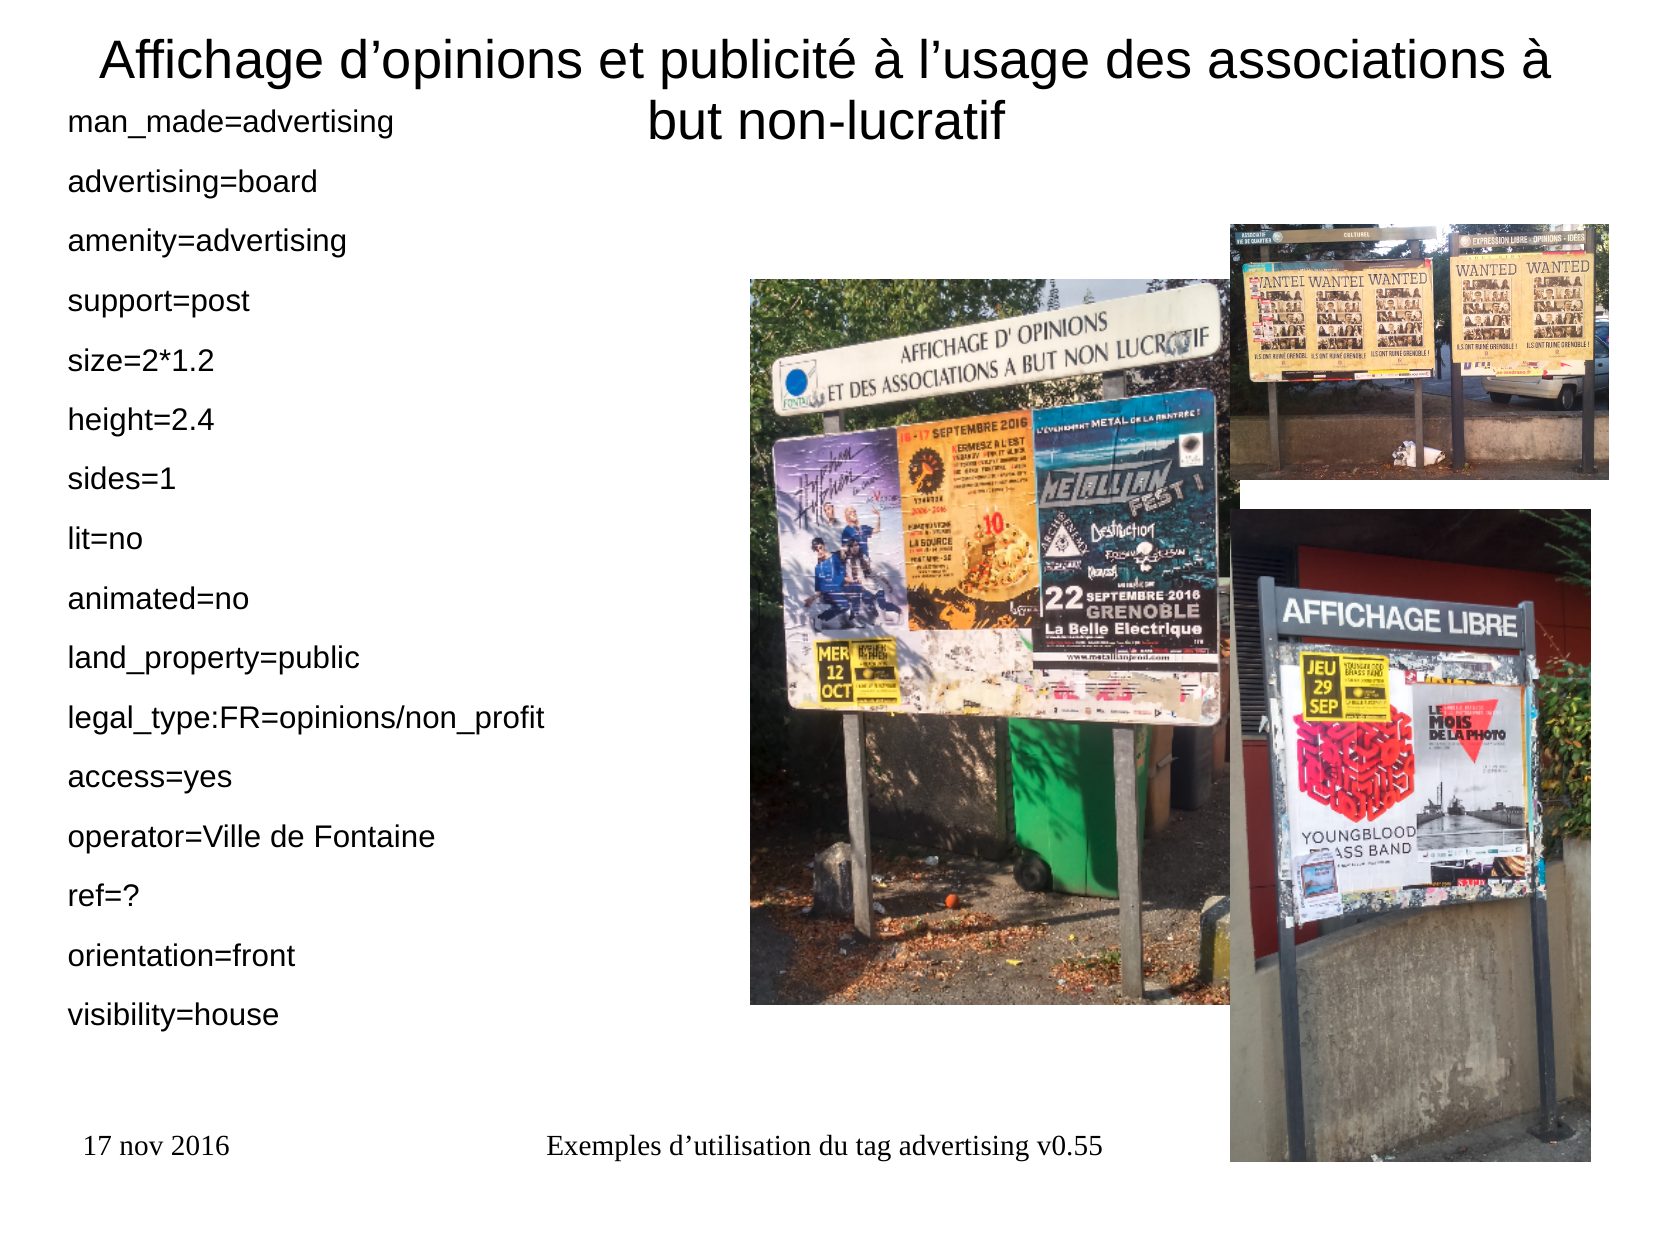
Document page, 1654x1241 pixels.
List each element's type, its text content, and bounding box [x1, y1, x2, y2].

picture [750, 224, 1609, 1162]
title Affichage d’opinions et publicité à l’usage des associations à but non-lucratif [82, 29, 1571, 152]
text_box man_made=advertising advertising=board amenity=advertising support=post size=2*1.2 height=2.4 sides=1 lit=no animated=no land_property=public legal_type:FR=opinions/non_profit access=yes operator=Ville de Fontaine ref=? orientation=front visibility=house [52, 97, 751, 1141]
